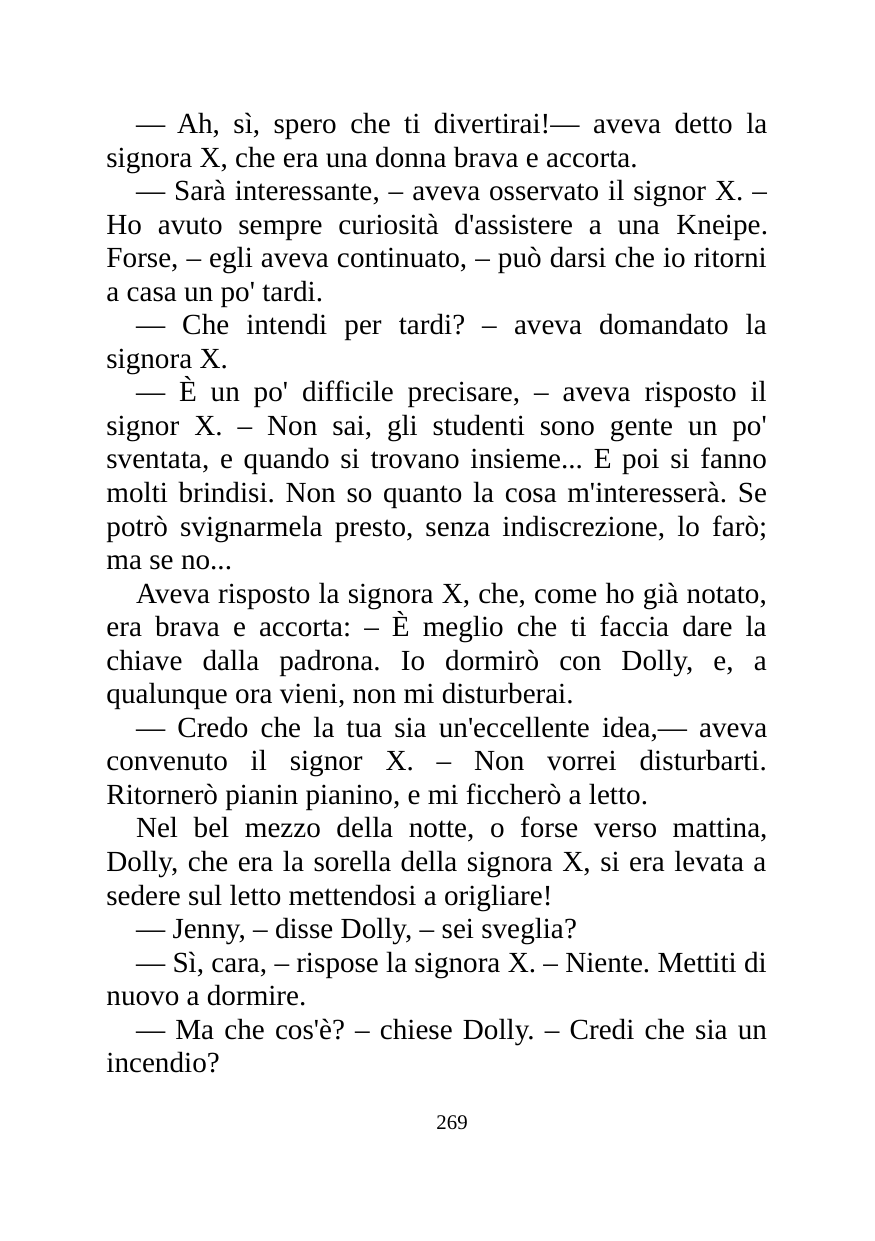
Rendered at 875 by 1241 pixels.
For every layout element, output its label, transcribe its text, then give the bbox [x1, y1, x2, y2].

text Nel bel mezzo della notte, o forse verso mattina, Dolly, che era la sorella della signora X, si era levata a sedere sul letto mettendosi a origliare! [106, 811, 768, 911]
text — Jenny, – disse Dolly, – sei sveglia? [106, 911, 768, 945]
text — È un po' difficile precisare, – aveva risposto il signor X. – Non sai, gli studenti sono gente un po' sventata, e quando si trovano insieme... E poi si fanno molti brindisi. Non so quanto la cosa m'interesserà. Se potrò svignarmela presto, senza indiscrezione, lo farò; ma se no... [106, 374, 768, 576]
text — Sì, cara, – rispose la signora X. – Niente. Mettiti di nuovo a dormire. [106, 945, 768, 1012]
text — Credo che la tua sia un'eccellente idea,— aveva convenuto il signor X. – Non vorrei disturbarti. Ritornerò pianin pianino, e mi ficcherò a letto. [106, 710, 768, 811]
text — Ma che cos'è? – chiese Dolly. – Credi che sia un incendio? [106, 1012, 768, 1079]
text — Ah, sì, spero che ti divertirai!— aveva detto la signora X, che era una donna brava e accorta. [106, 106, 768, 173]
text Aveva risposto la signora X, che, come ho già notato, era brava e accorta: – È meglio che ti faccia dare la chiave dalla padrona. Io dormirò con Dolly, e, a qualunque ora vieni, non mi disturberai. [106, 576, 768, 710]
text — Che intendi per tardi? – aveva domandato la signora X. [106, 307, 768, 374]
text — Sarà interessante, – aveva osservato il signor X. – Ho avuto sempre curiosità d'assistere a una Kneipe. Forse, – egli aveva continuato, – può darsi che io ritorni a casa un po' tardi. [106, 173, 768, 307]
